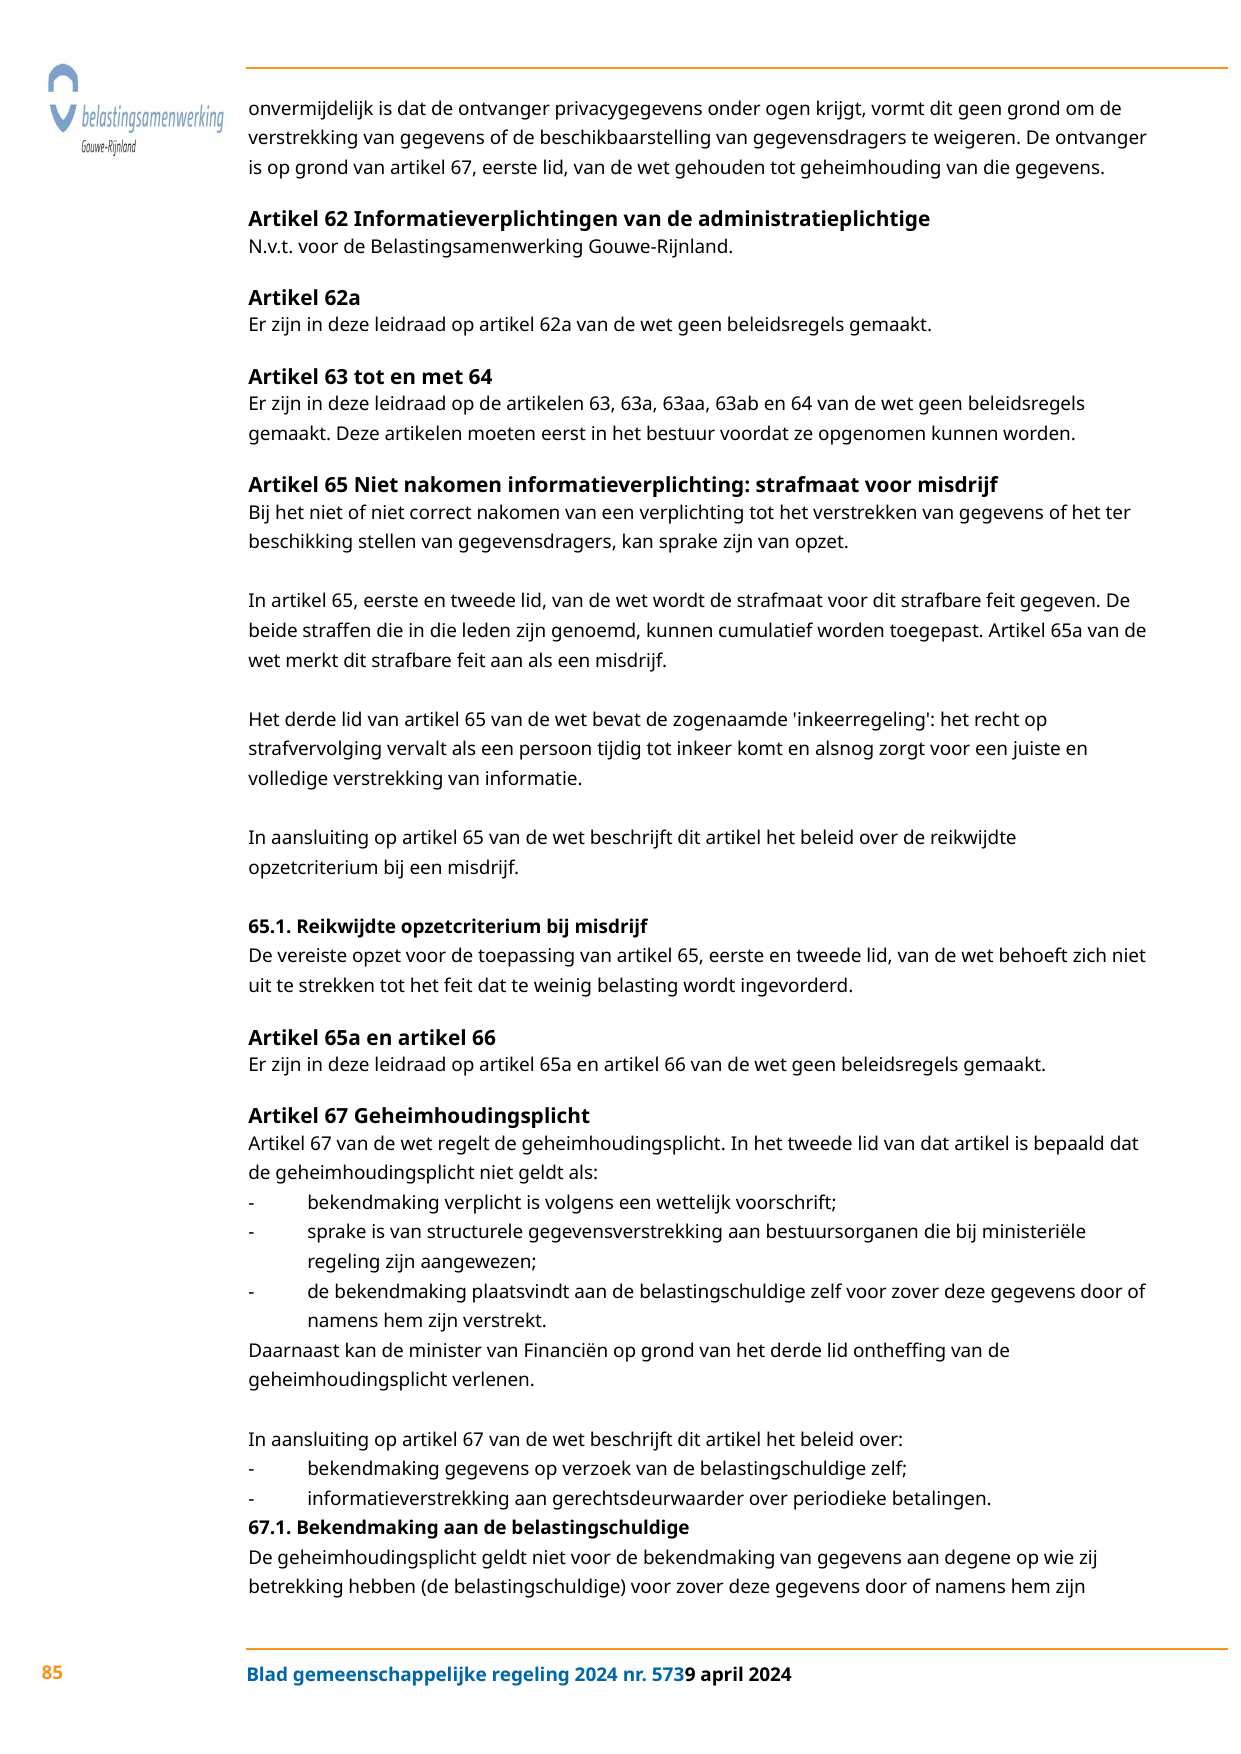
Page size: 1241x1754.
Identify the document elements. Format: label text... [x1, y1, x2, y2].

text Artikel 65a en artikel 66 [248, 1023, 1152, 1051]
text Artikel 67 Geheimhoudingsplicht [248, 1102, 1152, 1130]
text Artikel 65 Niet nakomen informatieverplichting: strafmaat voor misdrijf [248, 471, 1152, 499]
text Artikel 62 Informatieverplichtingen van de administratieplichtige [248, 204, 1152, 233]
text Er zijn in deze leidraad op artikel 62a van de wet geen beleidsregels gemaakt. [248, 312, 1152, 337]
text Daarnaast kan de minister van Financiën op grond van het derde lid ontheffing van de geheimhoudingsplicht verlenen. [248, 1337, 1152, 1392]
picture [41, 47, 231, 172]
list sprake is van structurele gegevensverstrekking aan bestuursorganen die bij ministeriële regeling zijn aangewezen; [248, 1219, 1152, 1274]
text Er zijn in deze leidraad op artikel 65a en artikel 66 van de wet geen beleidsregels gemaakt. [248, 1051, 1152, 1077]
text In artikel 65, eerste en tweede lid, van de wet wordt de strafmaat voor dit strafbare feit gegeven. De beide straffen die in die leden zijn genoemd, kunnen cumulatief worden toegepast. Artikel 65a van de wet merkt dit strafbare feit aan als een misdrijf. [248, 588, 1152, 673]
text Het derde lid van artikel 65 van de wet bevat de zogenaamde 'inkeerregeling': het recht op strafvervolging vervalt als een persoon tijdig tot inkeer komt en alsnog zorgt voor een juiste en volledige verstrekking van informatie. [248, 706, 1152, 791]
list de bekendmaking plaatsvindt aan de belastingschuldige zelf voor zover deze gegevens door of namens hem zijn verstrekt. [248, 1278, 1152, 1333]
text In aansluiting op artikel 67 van de wet beschrijft dit artikel het beleid over: [248, 1426, 1152, 1452]
text De vereiste opzet voor de toepassing van artikel 65, eerste en tweede lid, van de wet behoeft zich niet uit te strekken tot het feit dat te weinig belasting wordt ingevorderd. [248, 943, 1152, 998]
text N.v.t. voor de Belastingsamenwerking Gouwe-Rijnland. [248, 233, 1152, 258]
text Artikel 63 tot en met 64 [248, 362, 1152, 391]
text De geheimhoudingsplicht geldt niet voor de bekendmaking van gegevens aan degene op wie zij betrekking hebben (de belastingschuldige) voor zover deze gegevens door of namens hem zijn [248, 1544, 1152, 1599]
list bekendmaking gegevens op verzoek van de belastingschuldige zelf; [248, 1455, 1152, 1481]
text 67.1. Bekendmaking aan de belastingschuldige [248, 1514, 1152, 1540]
list informatieverstrekking aan gerechtsdeurwaarder over periodieke betalingen. [248, 1485, 1152, 1511]
text Er zijn in deze leidraad op de artikelen 63, 63a, 63aa, 63ab en 64 van de wet geen beleidsregels gemaakt. Deze artikelen moeten eerst in het bestuur voordat ze opgenomen kunnen worden. [248, 391, 1152, 446]
text Bij het niet of niet correct nakomen van een verplichting tot het verstrekken van gegevens of het ter beschikking stellen van gegevensdragers, kan sprake zijn van opzet. [248, 499, 1152, 554]
text Artikel 67 van de wet regelt de geheimhoudingsplicht. In het tweede lid van dat artikel is bepaald dat de geheimhoudingsplicht niet geldt als: [248, 1130, 1152, 1185]
text 65.1. Reikwijdte opzetcriterium bij misdrijf [248, 913, 1152, 939]
text Artikel 62a [248, 283, 1152, 312]
list bekendmaking verplicht is volgens een wettelijk voorschrift; [248, 1189, 1152, 1215]
text onvermijdelijk is dat de ontvanger privacygegevens onder ogen krijgt, vormt dit geen grond om de verstrekking van gegevens of de beschikbaarstelling van gegevensdragers te weigeren. De ontvanger is op grond van artikel 67, eerste lid, van de wet gehouden tot geheimhouding van die gegevens. [248, 95, 1152, 180]
text In aansluiting op artikel 65 van de wet beschrijft dit artikel het beleid over de reikwijdte opzetcriterium bij een misdrijf. [248, 824, 1152, 880]
